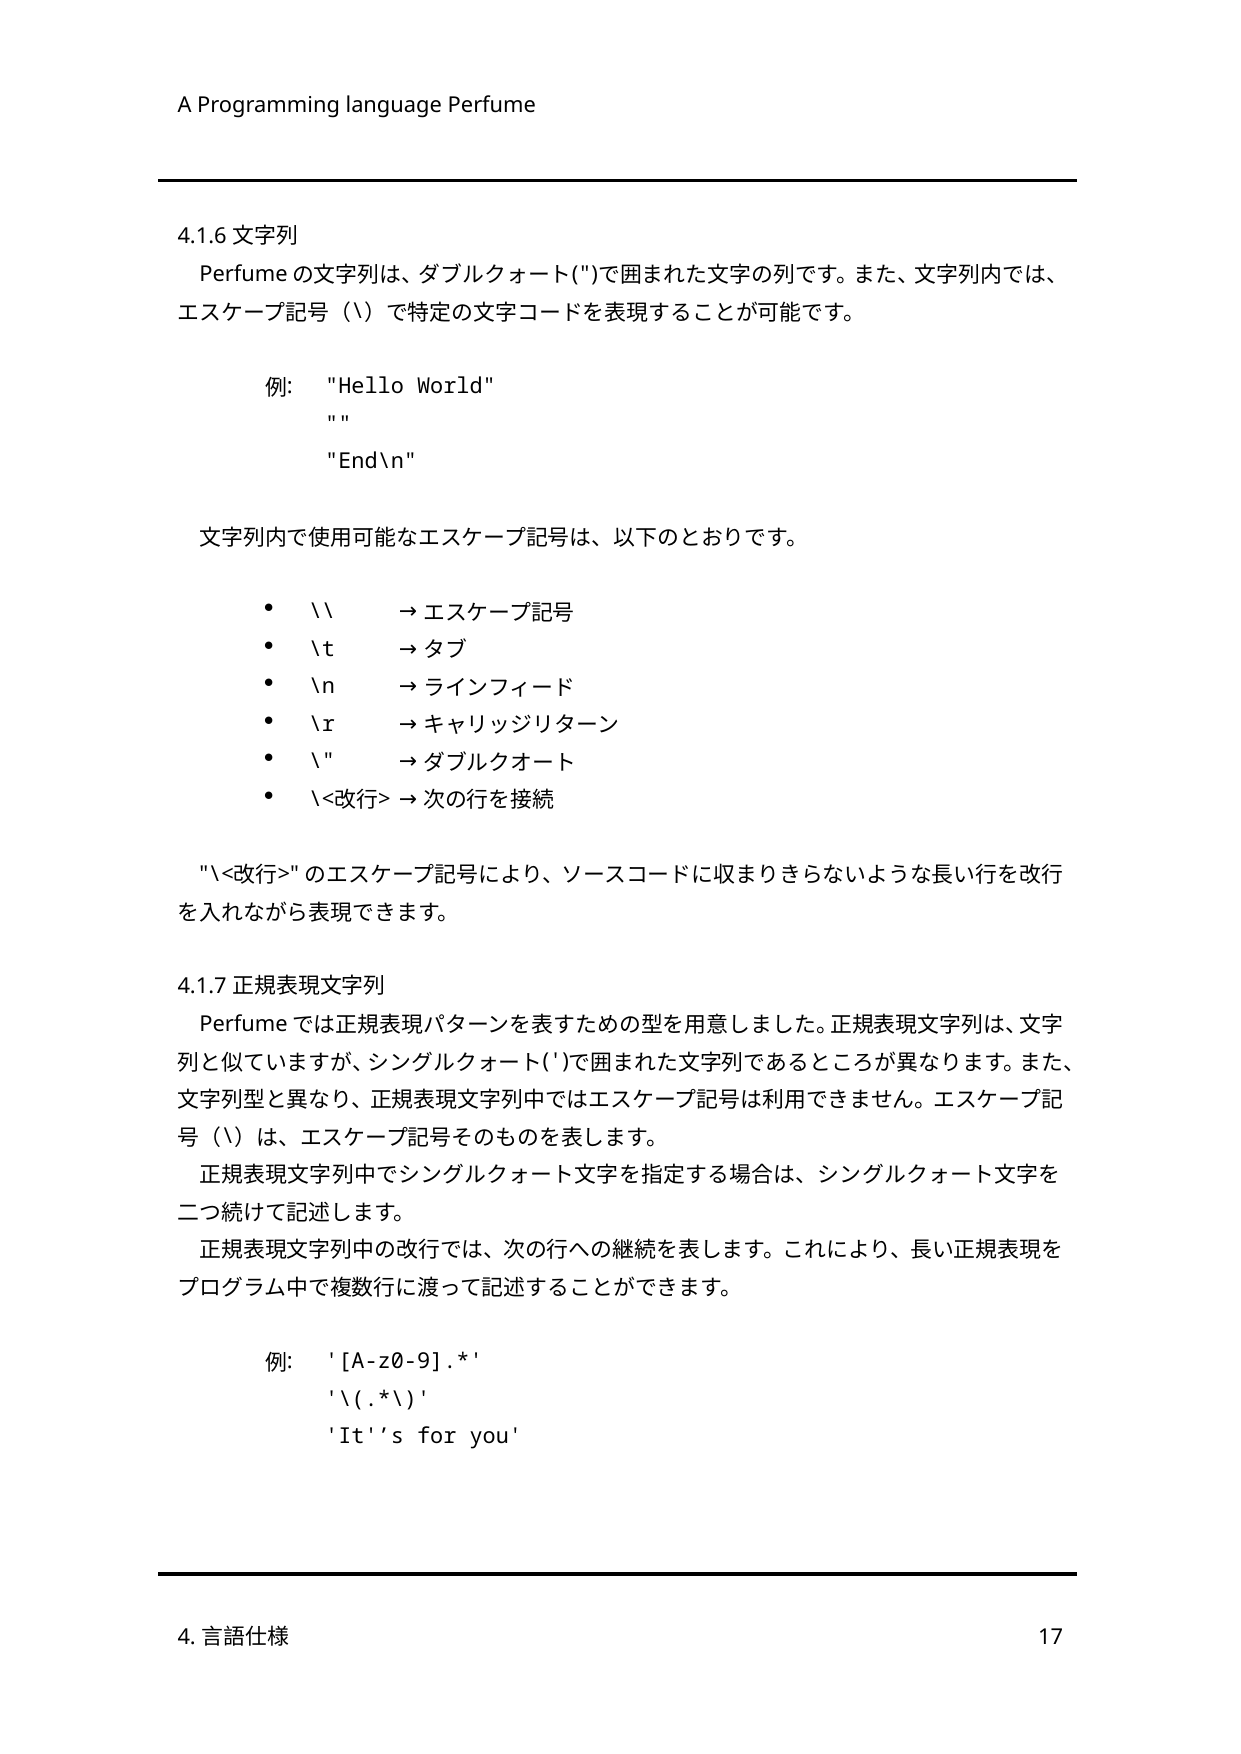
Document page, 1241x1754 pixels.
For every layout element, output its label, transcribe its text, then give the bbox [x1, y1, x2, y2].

list \<改行> → 次の行を接続 [265, 779, 1063, 817]
list \n → ラインフィード [265, 667, 1063, 704]
subtitle 4.1.6 文字列 [177, 217, 1063, 254]
text 正規表現文字列中の改行では、次の行への継続を表します。これにより、長い正規表現をプログラム中で複数行に渡って記述することができます。 [177, 1229, 1063, 1304]
text "\<改行>" のエスケープ記号により、ソースコードに収まりきらないような長い行を改行を入れながら表現できます。 [177, 854, 1063, 929]
subtitle 4.1.7 正規表現文字列 [177, 967, 1063, 1004]
list \\ → エスケープ記号 [265, 592, 1063, 629]
text 'It'’s for you' [177, 1417, 1063, 1454]
list \t → タブ [265, 629, 1063, 667]
text Perfumeでは正規表現パターンを表すための型を用意しました。正規表現文字列は、文字列と似ていますが、シングルクォート(')で囲まれた文字列であるところが異なります。また、文字列型と異なり、正規表現文字列中ではエスケープ記号は利用できません。エスケープ記号（\）は、エスケープ記号そのものを表します。 [177, 1004, 1063, 1154]
text 例: '[A-z0-9].*' [177, 1342, 1063, 1379]
text 文字列内で使用可能なエスケープ記号は、以下のとおりです。 [177, 517, 1063, 554]
text 正規表現文字列中でシングルクォート文字を指定する場合は、シングルクォート文字を二つ続けて記述します。 [177, 1154, 1063, 1229]
text '\(.*\)' [177, 1379, 1063, 1417]
text Perfumeの文字列は、ダブルクォート(")で囲まれた文字の列です。また、文字列内では、エスケープ記号（\）で特定の文字コードを表現することが可能です。 [177, 254, 1063, 329]
list \" → ダブルクオート [265, 742, 1063, 779]
text 例: "Hello World" [177, 367, 1063, 404]
list \r → キャリッジリターン [265, 704, 1063, 742]
text "" [177, 404, 1063, 442]
text "End\n" [177, 442, 1063, 479]
